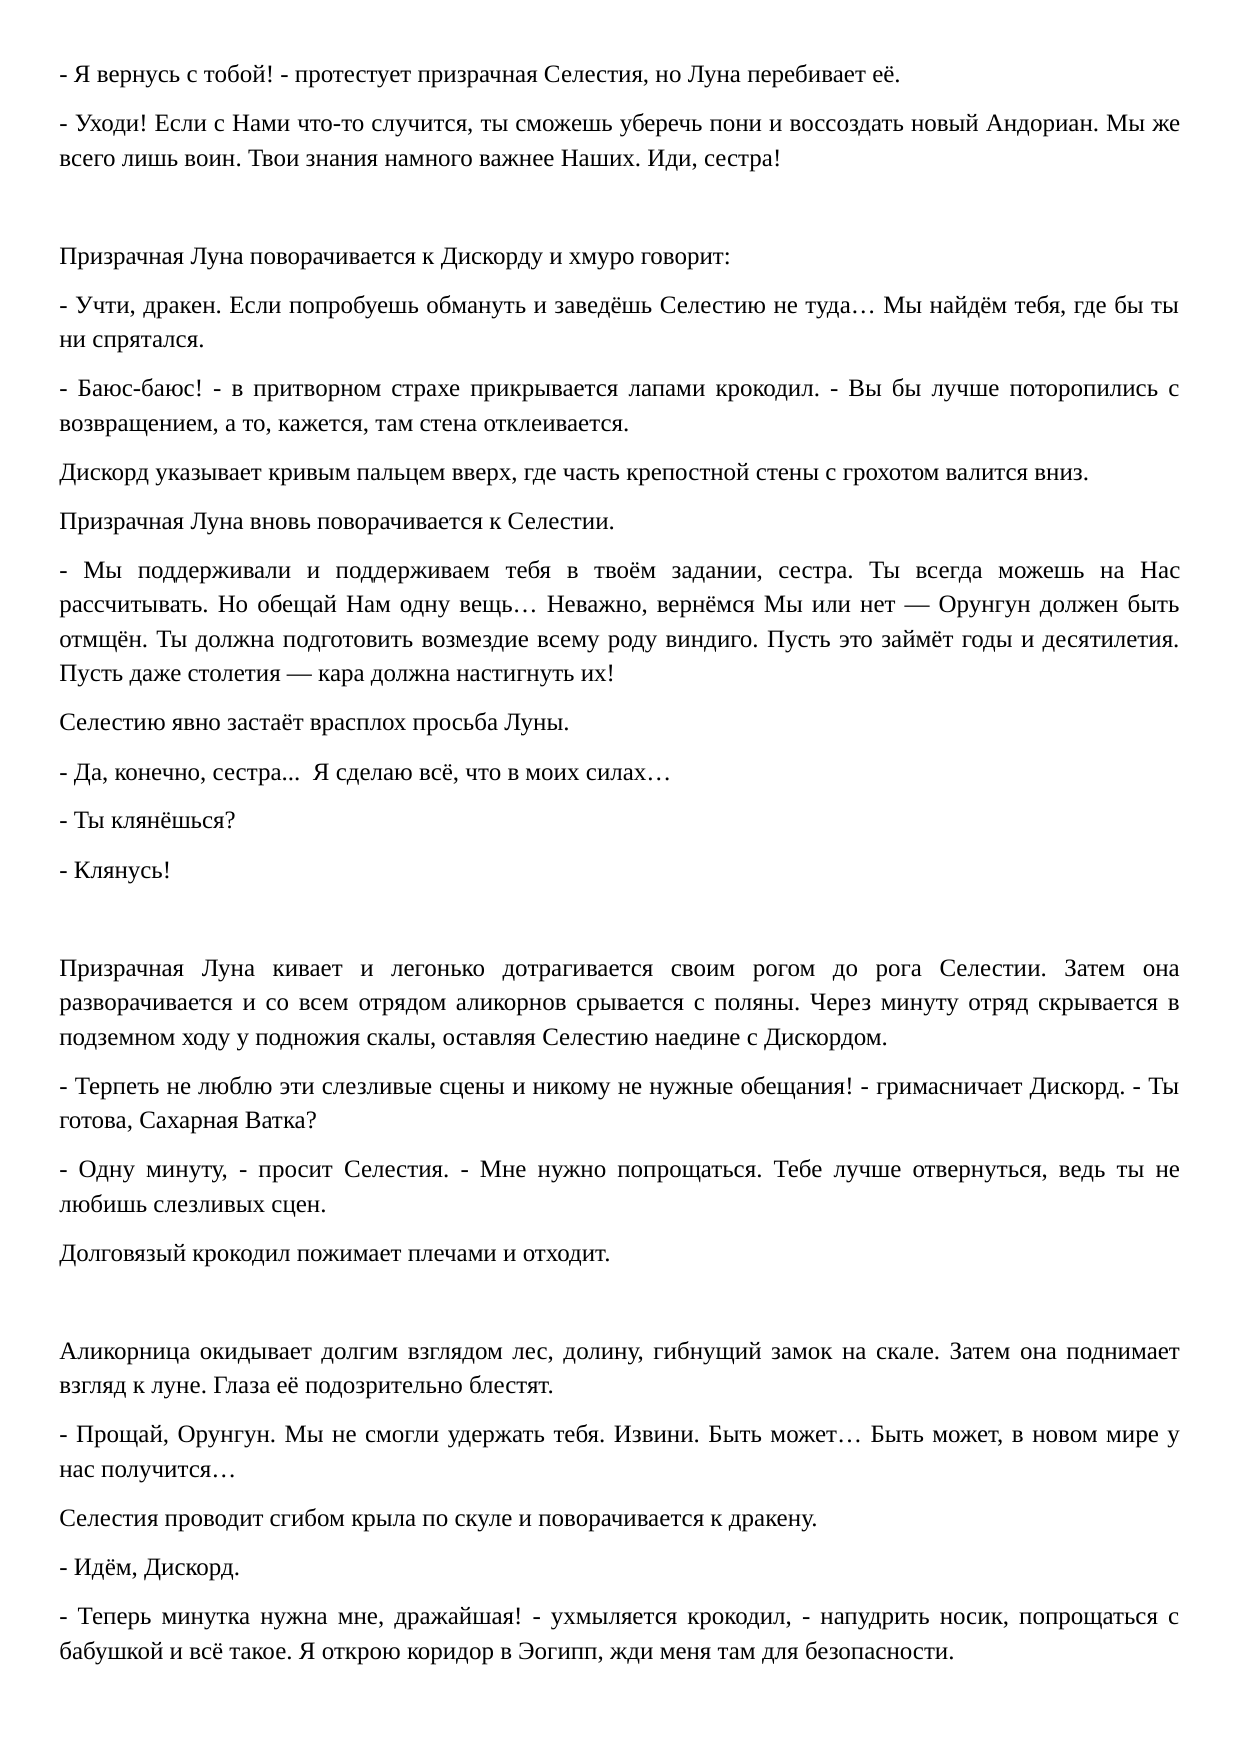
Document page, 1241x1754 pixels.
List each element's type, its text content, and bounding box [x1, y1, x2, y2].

text - Уходи! Если с Нами что-то случится, ты сможешь уберечь пони и воссоздать новый Андориан. Мы же всего лишь воин. Твои знания намного важнее Наших. Иди, сестра! [59, 108, 1181, 171]
text Селестия проводит сгибом крыла по скуле и поворачивается к дракену. [59, 1503, 1181, 1532]
text - Теперь минутка нужна мне, дражайшая! - ухмыляется крокодил, - напудрить носик, попрощаться с бабушкой и всё такое. Я открою коридор в Эогипп, жди меня там для безопасности. [59, 1601, 1181, 1664]
text Селестию явно застаёт врасплох просьба Луны. [59, 707, 1181, 736]
text - Одну минуту, - просит Селестия. - Мне нужно попрощаться. Тебе лучше отвернуться, ведь ты не любишь слезливых сцен. [59, 1154, 1181, 1218]
text - Баюс-баюс! - в притворном страхе прикрывается лапами крокодил. - Вы бы лучше поторопились с возвращением, а то, кажется, там стена отклеивается. [59, 373, 1181, 437]
text Дискорд указывает кривым пальцем вверх, где часть крепостной стены с грохотом валится вниз. [59, 457, 1181, 486]
text - Учти, дракен. Если попробуешь обмануть и заведёшь Селестию не туда… Мы найдём тебя, где бы ты ни спрятался. [59, 290, 1181, 353]
text Аликорница окидывает долгим взглядом лес, долину, гибнущий замок на скале. Затем она поднимает взгляд к луне. Глаза её подозрительно блестят. [59, 1336, 1181, 1399]
text - Прощай, Орунгун. Мы не смогли удержать тебя. Извини. Быть может… Быть может, в новом мире у нас получится… [59, 1419, 1181, 1483]
text - Я вернусь с тобой! - протестует призрачная Селестия, но Луна перебивает её. [59, 59, 1181, 88]
text - Клянусь! [59, 855, 1181, 883]
text - Ты клянёшься? [59, 806, 1181, 834]
text Призрачная Луна кивает и легонько дотрагивается своим рогом до рога Селестии. Затем она разворачивается и со всем отрядом аликорнов срывается с поляны. Через минуту отряд скрывается в подземном ходу у подножия скалы, оставляя Селестию наедине с Дискордом. [59, 953, 1181, 1051]
text - Мы поддерживали и поддерживаем тебя в твоём задании, сестра. Ты всегда можешь на Нас рассчитывать. Но обещай Нам одну вещь… Неважно, вернёмся Мы или нет — Орунгун должен быть отмщён. Ты должна подготовить возмездие всему роду виндиго. Пусть это займёт годы и десятилетия. Пусть даже столетия — кара должна настигнуть их! [59, 555, 1181, 687]
text Долговязый крокодил пожимает плечами и отходит. [59, 1238, 1181, 1267]
text Призрачная Луна поворачивается к Дискорду и хмуро говорит: [59, 241, 1181, 269]
text Призрачная Луна вновь поворачивается к Селестии. [59, 506, 1181, 535]
text - Терпеть не люблю эти слезливые сцены и никому не нужные обещания! - гримасничает Дискорд. - Ты готова, Сахарная Ватка? [59, 1071, 1181, 1134]
text - Да, конечно, сестра... Я сделаю всё, что в моих силах… [59, 757, 1181, 785]
text - Идём, Дискорд. [59, 1552, 1181, 1581]
